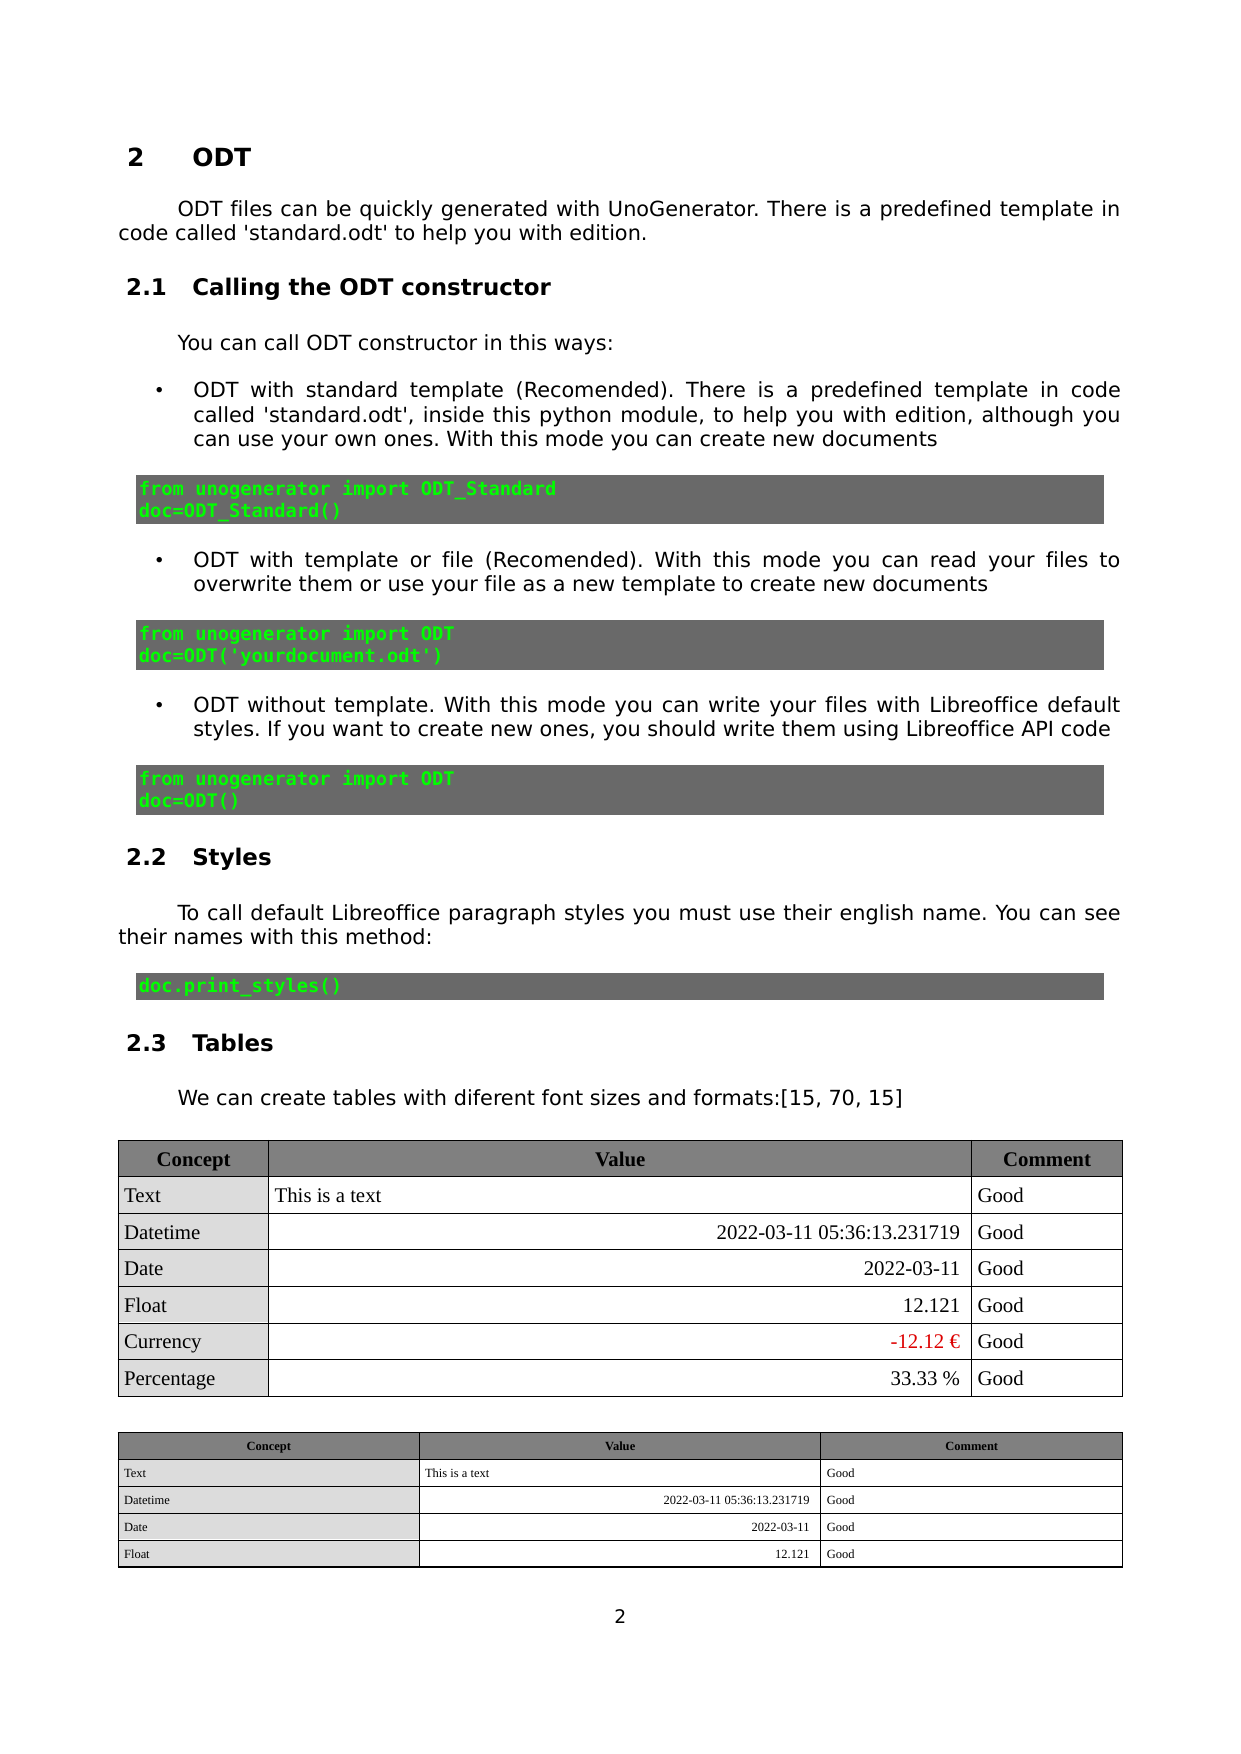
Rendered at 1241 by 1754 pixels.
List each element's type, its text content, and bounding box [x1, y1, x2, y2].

text You can call ODT constructor in this ways: [118, 331, 1122, 355]
table_header Concept [119, 1433, 419, 1459]
text from unogenerator import ODT_Standard doc=ODT_Standard() [136, 475, 1104, 524]
table_cell Text [119, 1460, 419, 1486]
list ODT without template. With this mode you can write your files with Libreoffice default styles. If you want to create new ones, you should write them using Libreoffice API code [156, 693, 1122, 742]
table_cell Date [119, 1250, 268, 1286]
table_cell 12.121 [420, 1541, 820, 1566]
table_cell Good [972, 1324, 1122, 1359]
table_cell Text [119, 1177, 268, 1213]
table_header Comment [972, 1141, 1122, 1176]
table_cell Good [972, 1177, 1122, 1213]
subtitle Tables [118, 1030, 1122, 1056]
table_cell 2022-03-11 05:36:13.231719 [269, 1214, 971, 1249]
table_cell This is a text [420, 1460, 820, 1486]
table_cell 2022-03-11 [269, 1250, 971, 1286]
table_cell Good [972, 1360, 1122, 1396]
text from unogenerator import ODT doc=ODT('yourdocument.odt') [136, 620, 1104, 670]
table_cell Good [821, 1514, 1122, 1539]
subtitle ODT [118, 143, 1122, 172]
table_cell Good [972, 1287, 1122, 1322]
table_cell Good [821, 1541, 1122, 1566]
table_cell Good [821, 1487, 1122, 1513]
table_cell Datetime [119, 1214, 268, 1249]
table_cell Good [972, 1214, 1122, 1249]
table_cell This is a text [269, 1177, 971, 1213]
table_cell Good [972, 1250, 1122, 1286]
text doc.print_styles() [136, 973, 1104, 1000]
table_header Value [269, 1141, 971, 1176]
table_header Value [420, 1433, 820, 1459]
table_cell Currency [119, 1324, 268, 1359]
text We can create tables with diferent font sizes and formats:[15, 70, 15] [118, 1086, 1122, 1110]
subtitle Calling the ODT constructor [118, 274, 1122, 301]
table_cell 2022-03-11 05:36:13.231719 [420, 1487, 820, 1513]
table_cell Date [119, 1514, 419, 1539]
text To call default Libreoffice paragraph styles you must use their english name. You can see their names with this method: [118, 901, 1122, 949]
table_cell -12.12 € [269, 1324, 971, 1359]
table_cell Good [821, 1460, 1122, 1486]
text from unogenerator import ODT doc=ODT() [136, 765, 1104, 815]
table_cell Datetime [119, 1487, 419, 1513]
text ODT files can be quickly generated with UnoGenerator. There is a predefined template in code called 'standard.odt' to help you with edition. [118, 197, 1122, 245]
subtitle Styles [118, 844, 1122, 871]
table_cell 2022-03-11 [420, 1514, 820, 1539]
table_cell 33.33 % [269, 1360, 971, 1396]
table_header Comment [821, 1433, 1122, 1459]
table_cell Float [119, 1287, 268, 1322]
list ODT with template or file (Recomended). With this mode you can read your files to overwrite them or use your file as a new template to create new documents [156, 548, 1122, 597]
table_header Concept [119, 1141, 268, 1176]
list ODT with standard template (Recomended). There is a predefined template in code called 'standard.odt', inside this python module, to help you with edition, although you can use your own ones. With this mode you can create new documents [156, 378, 1122, 451]
table_cell 12.121 [269, 1287, 971, 1322]
table_cell Percentage [119, 1360, 268, 1396]
table_cell Float [119, 1541, 419, 1566]
